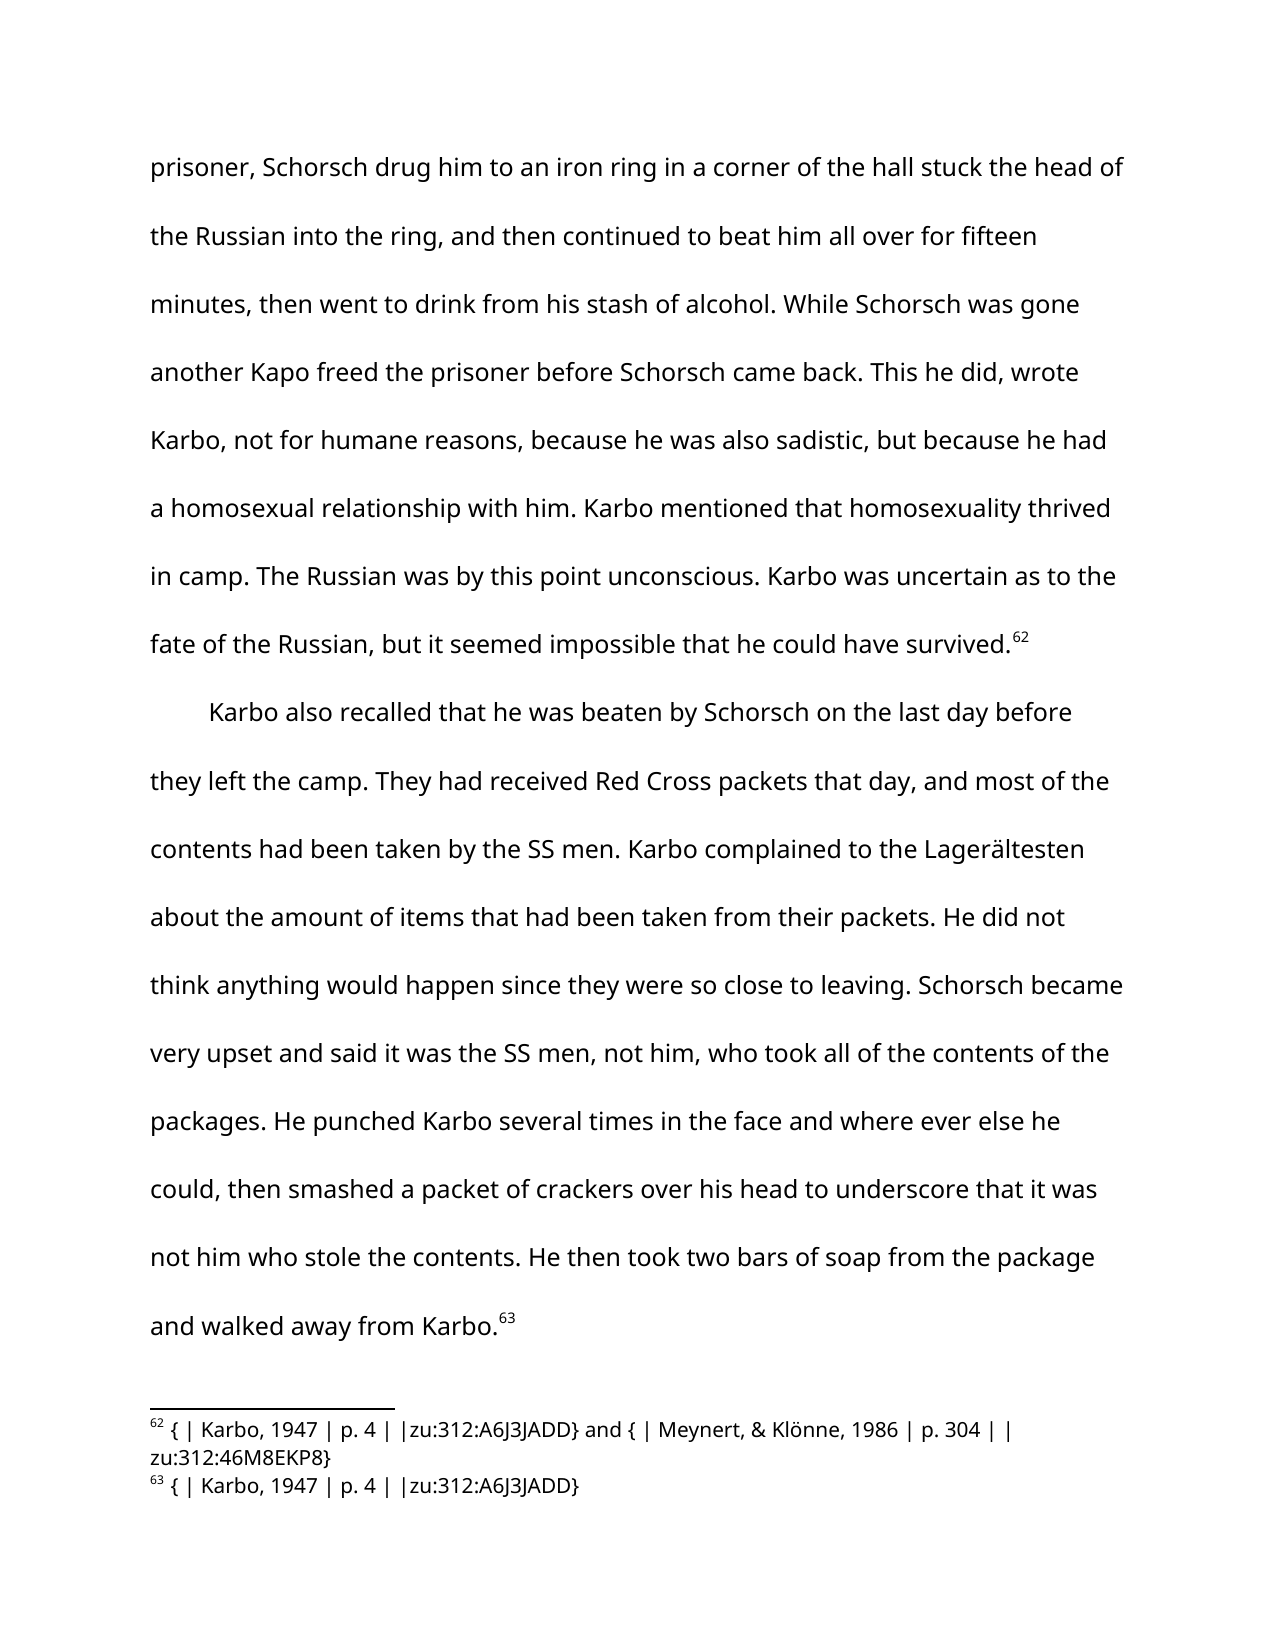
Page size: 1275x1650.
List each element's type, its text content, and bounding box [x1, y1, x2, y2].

text Karbo also recalled that he was beaten by Schorsch on the last day before they left the camp. They had received Red Cross packets that day, and most of the contents had been taken by the SS men. Karbo complained to the Lagerältesten about the amount of items that had been taken from their packets. He did not think anything would happen since they were so close to leaving. Schorsch became very upset and said it was the SS men, not him, who took all of the contents of the packages. He punched Karbo several times in the face and where ever else he could, then smashed a packet of crackers over his head to underscore that it was not him who stole the contents. He then took two bars of soap from the package and walked away from Karbo. [150, 695, 1125, 1342]
text { | Karbo, 1947 | p. 4 | |zu:312:A6J3JADD} and { | Meynert, & Klönne, 1986 | p. 304 | |zu:312:46M8EKP8} [150, 1415, 1125, 1472]
text prisoner, Schorsch drug him to an iron ring in a corner of the hall stuck the head of the Russian into the ring, and then continued to beat him all over for fifteen minutes, then went to drink from his stash of alcohol. While Schorsch was gone another Kapo freed the prisoner before Schorsch came back. This he did, wrote Karbo, not for humane reasons, because he was also sadistic, but because he had a homosexual relationship with him. Karbo mentioned that homosexuality thrived in camp. The Russian was by this point unconscious. Karbo was uncertain as to the fate of the Russian, but it seemed impossible that he could have survived. [150, 150, 1125, 661]
text { | Karbo, 1947 | p. 4 | |zu:312:A6J3JADD} [150, 1472, 1125, 1500]
